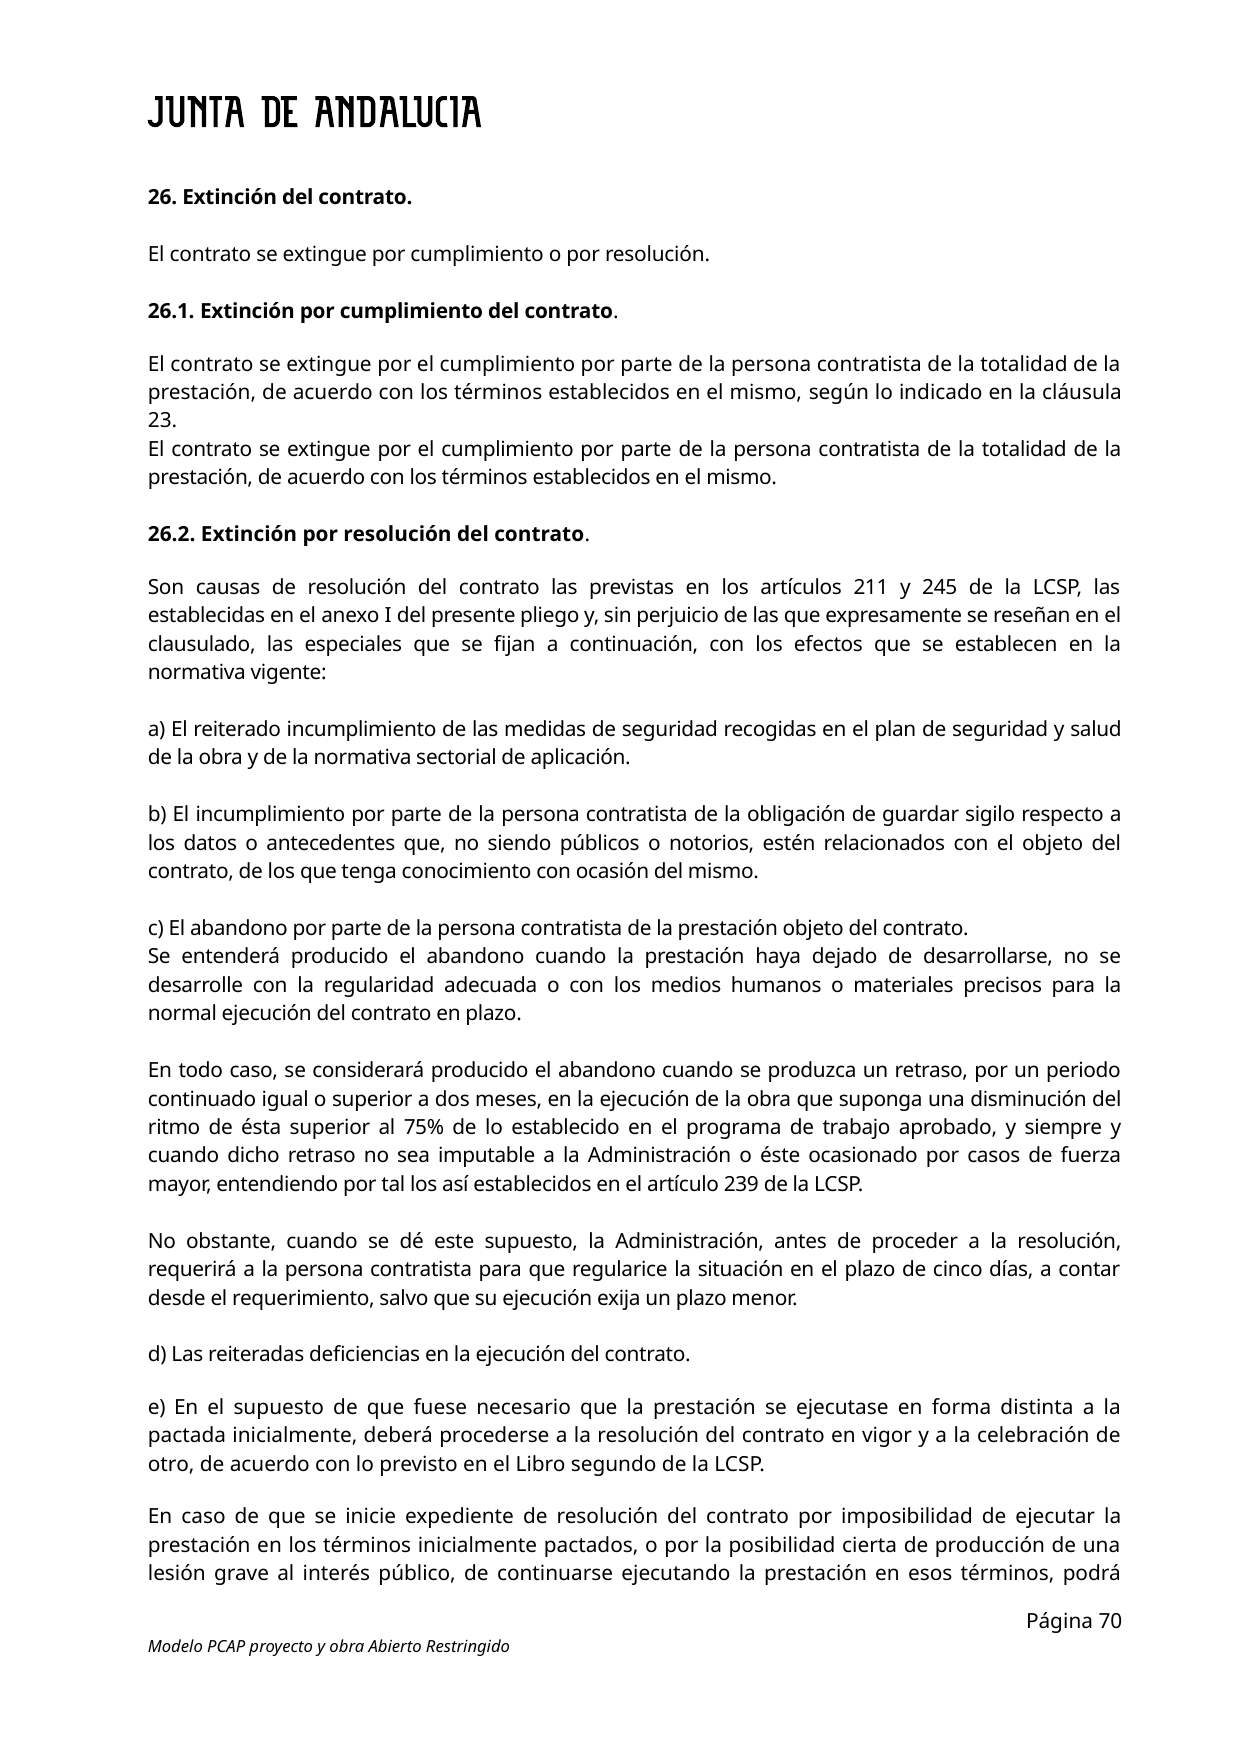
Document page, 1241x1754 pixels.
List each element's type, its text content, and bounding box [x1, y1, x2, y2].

text a) El reiterado incumplimiento de las medidas de seguridad recogidas en el plan de seguridad y salud de la obra y de la normativa sectorial de aplicación. [148, 714, 1122, 771]
text El contrato se extingue por cumplimiento o por resolución. [148, 239, 1122, 268]
text El contrato se extingue por el cumplimiento por parte de la persona contratista de la totalidad de la prestación, de acuerdo con los términos establecidos en el mismo, según lo indicado en la cláusula 23. [148, 349, 1122, 434]
text En todo caso, se considerará producido el abandono cuando se produzca un retraso, por un periodo continuado igual o superior a dos meses, en la ejecución de la obra que suponga una disminución del ritmo de ésta superior al 75% de lo establecido en el programa de trabajo aprobado, y siempre y cuando dicho retraso no sea imputable a la Administración o éste ocasionado por casos de fuerza mayor, entendiendo por tal los así establecidos en el artículo 239 de la LCSP. [148, 1055, 1122, 1197]
text 26. Extinción del contrato. [148, 182, 1122, 211]
text Se entenderá producido el abandono cuando la prestación haya dejado de desarrollarse, no se desarrolle con la regularidad adecuada o con los medios humanos o materiales precisos para la normal ejecución del contrato en plazo. [148, 941, 1122, 1027]
text En caso de que se inicie expediente de resolución del contrato por imposibilidad de ejecutar la prestación en los términos inicialmente pactados, o por la posibilidad cierta de producción de una lesión grave al interés público, de continuarse ejecutando la prestación en esos términos, podrá [148, 1501, 1122, 1587]
text Son causas de resolución del contrato las previstas en los artículos 211 y 245 de la LCSP, las establecidas en el anexo I del presente pliego y, sin perjuicio de las que expresamente se reseñan en el clausulado, las especiales que se fijan a continuación, con los efectos que se establecen en la normativa vigente: [148, 572, 1122, 686]
text 26.2. Extinción por resolución del contrato. [148, 519, 1122, 548]
text 26.1. Extinción por cumplimiento del contrato. [148, 296, 1122, 324]
text c) El abandono por parte de la persona contratista de la prestación objeto del contrato. [148, 913, 1122, 941]
text e) En el supuesto de que fuese necesario que la prestación se ejecutase en forma distinta a la pactada inicialmente, deberá procederse a la resolución del contrato en vigor y a la celebración de otro, de acuerdo con lo previsto en el Libro segundo de la LCSP. [148, 1392, 1122, 1477]
text No obstante, cuando se dé este supuesto, la Administración, antes de proceder a la resolución, requerirá a la persona contratista para que regularice la situación en el plazo de cinco días, a contar desde el requerimiento, salvo que su ejecución exija un plazo menor. [148, 1226, 1122, 1311]
text El contrato se extingue por el cumplimiento por parte de la persona contratista de la totalidad de la prestación, de acuerdo con los términos establecidos en el mismo. [148, 434, 1122, 491]
text b) El incumplimiento por parte de la persona contratista de la obligación de guardar sigilo respecto a los datos o antecedentes que, no siendo públicos o notorios, estén relacionados con el objeto del contrato, de los que tenga conocimiento con ocasión del mismo. [148, 799, 1122, 884]
text d) Las reiteradas deficiencias en la ejecución del contrato. [148, 1339, 1122, 1368]
